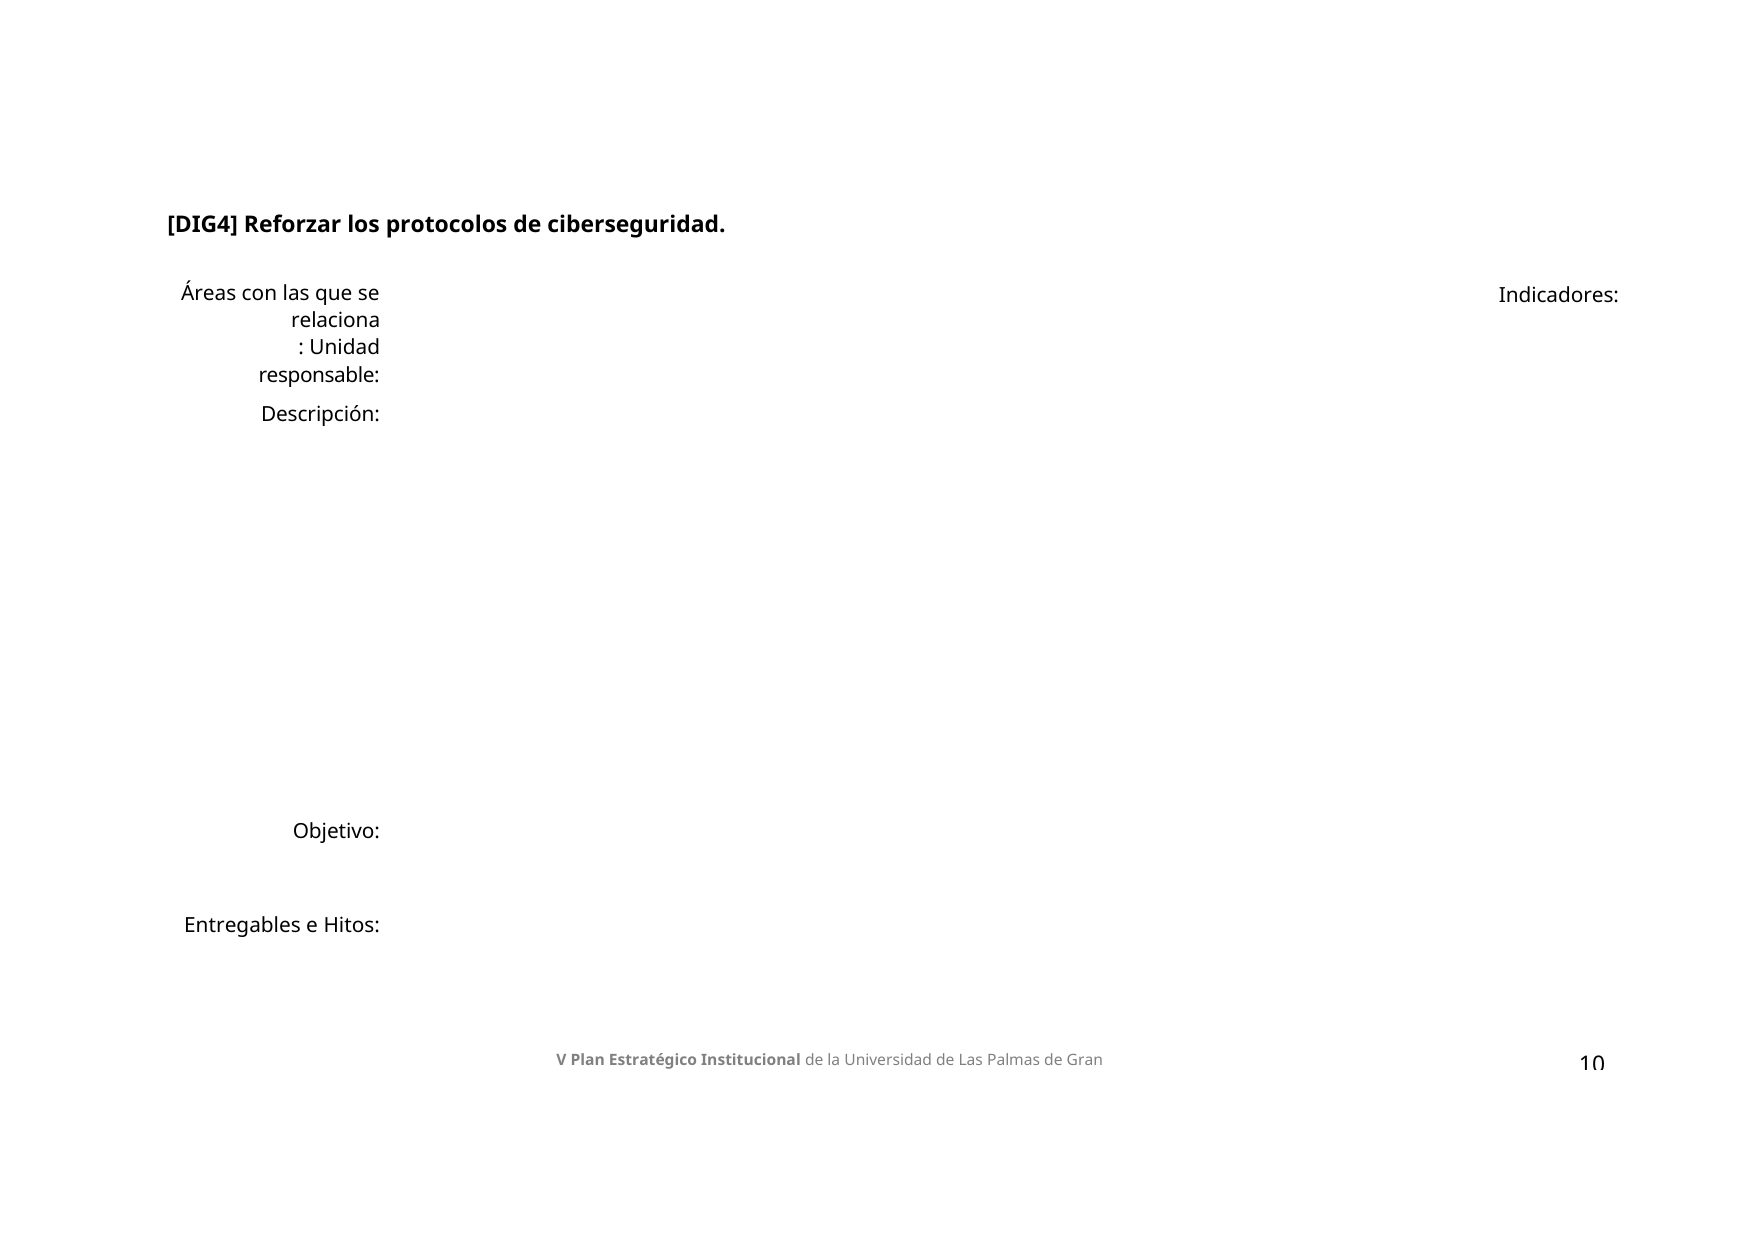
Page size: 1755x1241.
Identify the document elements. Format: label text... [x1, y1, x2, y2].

text Descripción: [156, 399, 380, 428]
text Objetivo: [156, 816, 380, 844]
subtitle [DIG4] Reforzar los protocolos de ciberseguridad. [167, 208, 1619, 239]
text Indicadores: [384, 280, 1619, 308]
text Entregables e Hitos: [156, 910, 380, 938]
text Áreas con las que se [156, 280, 379, 306]
text relaciona: Unidad responsable: [188, 306, 380, 388]
